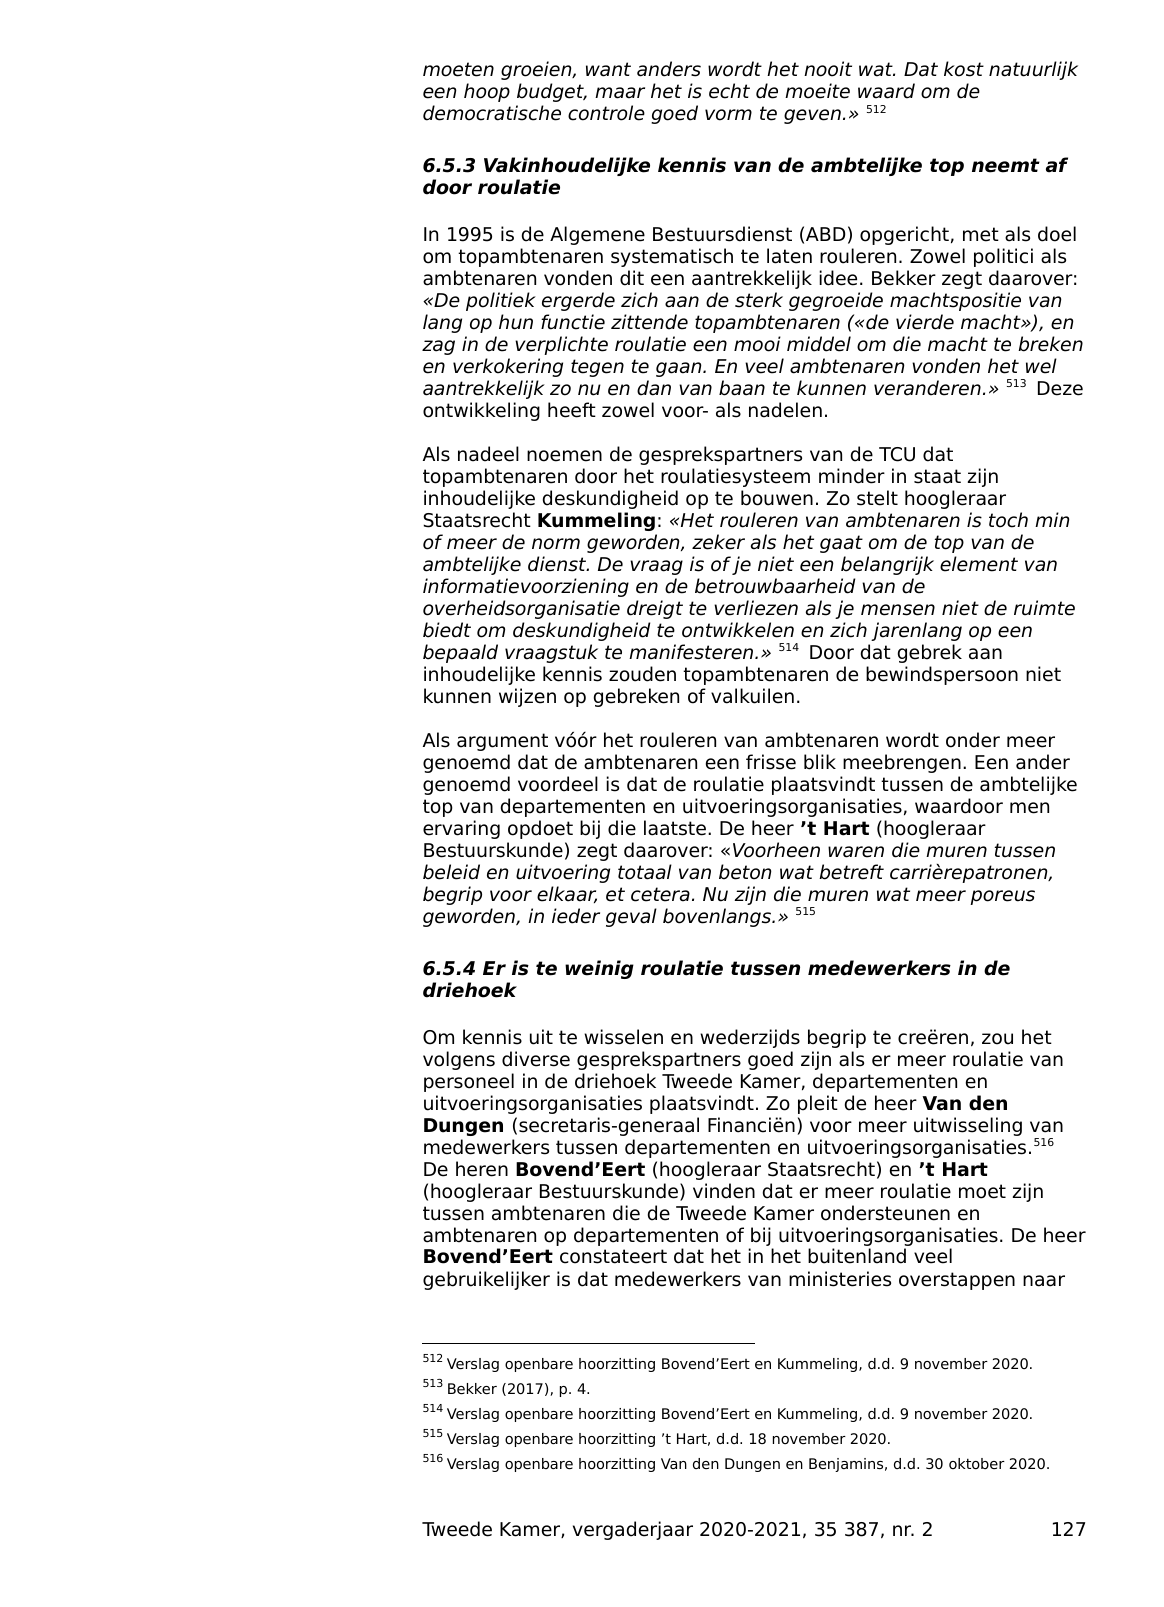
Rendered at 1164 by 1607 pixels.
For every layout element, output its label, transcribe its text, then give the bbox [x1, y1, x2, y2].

text Bekker (2017), p. 4. [422, 1377, 1087, 1399]
text Om kennis uit te wisselen en wederzijds begrip te creëren, zou het volgens diverse gesprekspartners goed zijn als er meer roulatie van personeel in de driehoek Tweede Kamer, departementen en uitvoeringsorganisaties plaatsvindt. Zo pleit de heer Van den Dungen (secretaris-generaal Financiën) voor meer uitwisseling van medewerkers tussen departementen en uitvoeringsorganisaties. De heren Bovend’Eert (hoogleraar Staatsrecht) en ’t Hart (hoogleraar Bestuurskunde) vinden dat er meer roulatie moet zijn tussen ambtenaren die de Tweede Kamer ondersteunen en ambtenaren op departementen of bij uitvoeringsorganisaties. De heer Bovend’Eert constateert dat het in het buitenland veel gebruikelijker is dat medewerkers van ministeries overstappen naar [422, 1027, 1087, 1290]
text Als nadeel noemen de gesprekspartners van de TCU dat topambtenaren door het roulatiesysteem minder in staat zijn inhoudelijke deskundigheid op te bouwen. Zo stelt hoogleraar Staatsrecht Kummeling: «Het rouleren van ambtenaren is toch min of meer de norm geworden, zeker als het gaat om de top van de ambtelijke dienst. De vraag is of je niet een belangrijk element van informatievoorziening en de betrouwbaarheid van de overheidsorganisatie dreigt te verliezen als je mensen niet de ruimte biedt om deskundigheid te ontwikkelen en zich jarenlang op een bepaald vraagstuk te manifesteren.» Door dat gebrek aan inhoudelijke kennis zouden topambtenaren de bewindspersoon niet kunnen wijzen op gebreken of valkuilen. [422, 444, 1087, 708]
text moeten groeien, want anders wordt het nooit wat. Dat kost natuurlijk een hoop budget, maar het is echt de moeite waard om de democratische controle goed vorm te geven.» [422, 59, 1087, 125]
text Verslag openbare hoorzitting Van den Dungen en Benjamins, d.d. 30 oktober 2020. [422, 1452, 1087, 1474]
text In 1995 is de Algemene Bestuursdienst (ABD) opgericht, met als doel om topambtenaren systematisch te laten rouleren. Zowel politici als ambtenaren vonden dit een aantrekkelijk idee. Bekker zegt daarover: «De politiek ergerde zich aan de sterk gegroeide machtspositie van lang op hun functie zittende topambtenaren («de vierde macht»), en zag in de verplichte roulatie een mooi middel om die macht te breken en verkokering tegen te gaan. En veel ambtenaren vonden het wel aantrekkelijk zo nu en dan van baan te kunnen veranderen.» Deze ontwikkeling heeft zowel voor- als nadelen. [422, 224, 1087, 422]
text Verslag openbare hoorzitting Bovend’Eert en Kummeling, d.d. 9 november 2020. [422, 1402, 1087, 1424]
subtitle 6.5.3 Vakinhoudelijke kennis van de ambtelijke top neemt af door roulatie [422, 155, 1087, 199]
text Verslag openbare hoorzitting ’t Hart, d.d. 18 november 2020. [422, 1427, 1087, 1449]
text Als argument vóór het rouleren van ambtenaren wordt onder meer genoemd dat de ambtenaren een frisse blik meebrengen. Een ander genoemd voordeel is dat de roulatie plaatsvindt tussen de ambtelijke top van departementen en uitvoeringsorganisaties, waardoor men ervaring opdoet bij die laatste. De heer ’t Hart (hoogleraar Bestuurskunde) zegt daarover: «Voorheen waren die muren tussen beleid en uitvoering totaal van beton wat betreft carrièrepatronen, begrip voor elkaar, et cetera. Nu zijn die muren wat meer poreus geworden, in ieder geval bovenlangs.» [422, 730, 1087, 928]
subtitle 6.5.4 Er is te weinig roulatie tussen medewerkers in de driehoek [422, 958, 1087, 1002]
text Verslag openbare hoorzitting Bovend’Eert en Kummeling, d.d. 9 november 2020. [422, 1352, 1087, 1374]
